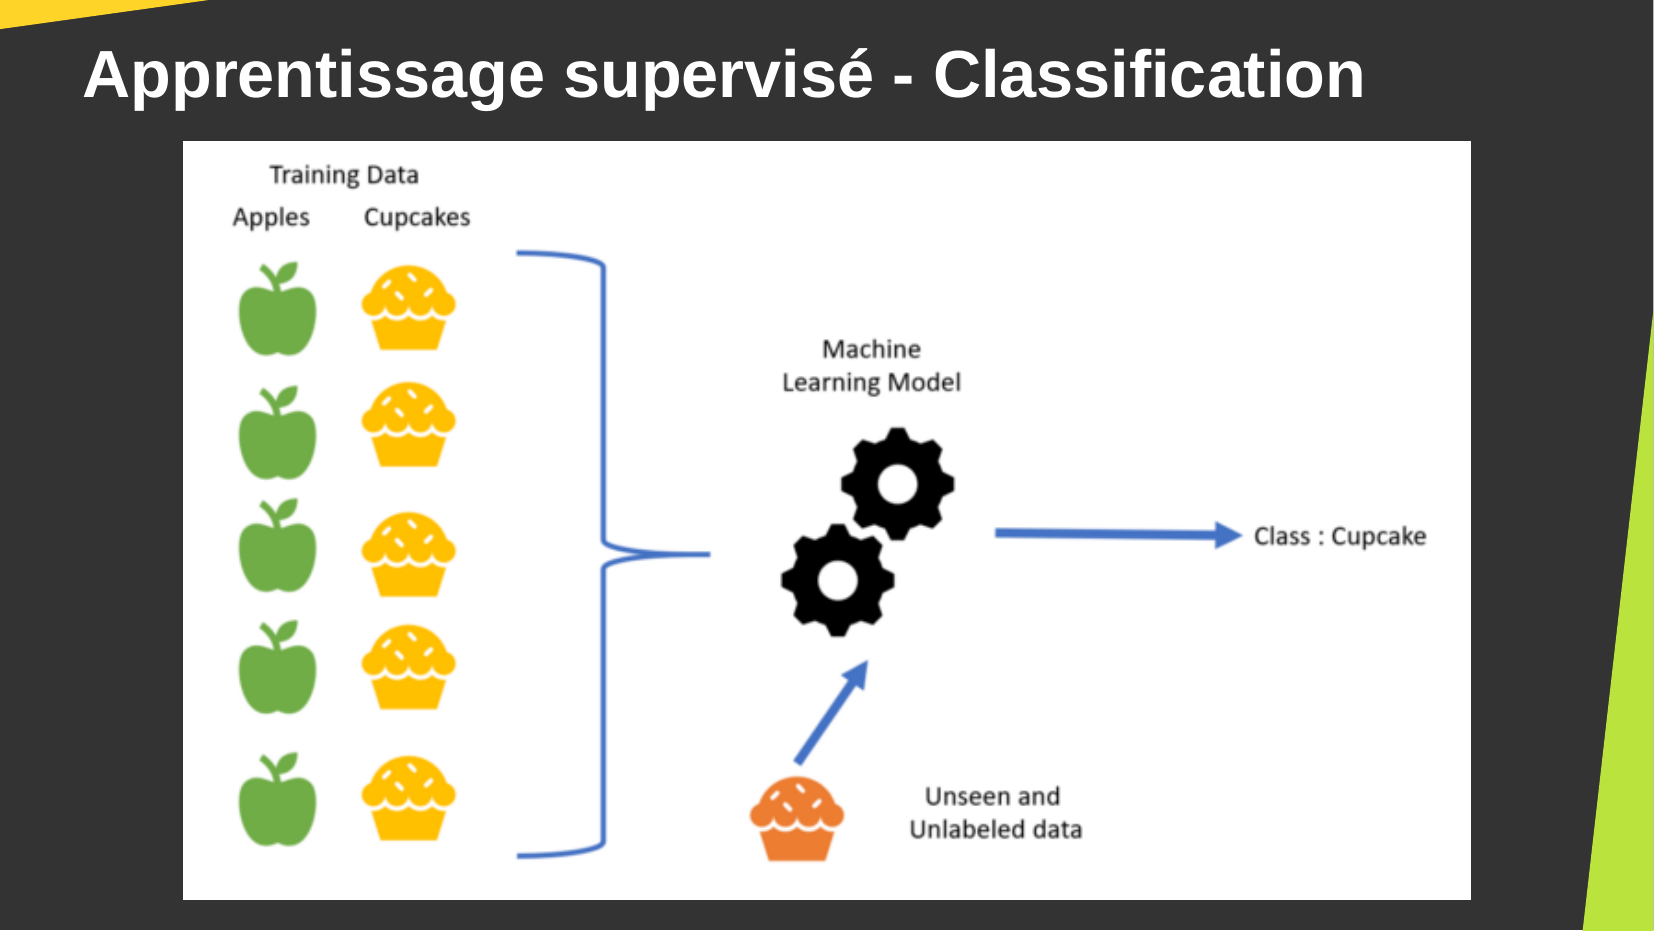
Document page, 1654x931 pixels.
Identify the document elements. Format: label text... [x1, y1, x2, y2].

text_box [1582, 304, 1654, 931]
text_box [0, 0, 209, 30]
title Apprentissage supervisé - Classification [82, 37, 1571, 115]
picture [183, 141, 1471, 900]
